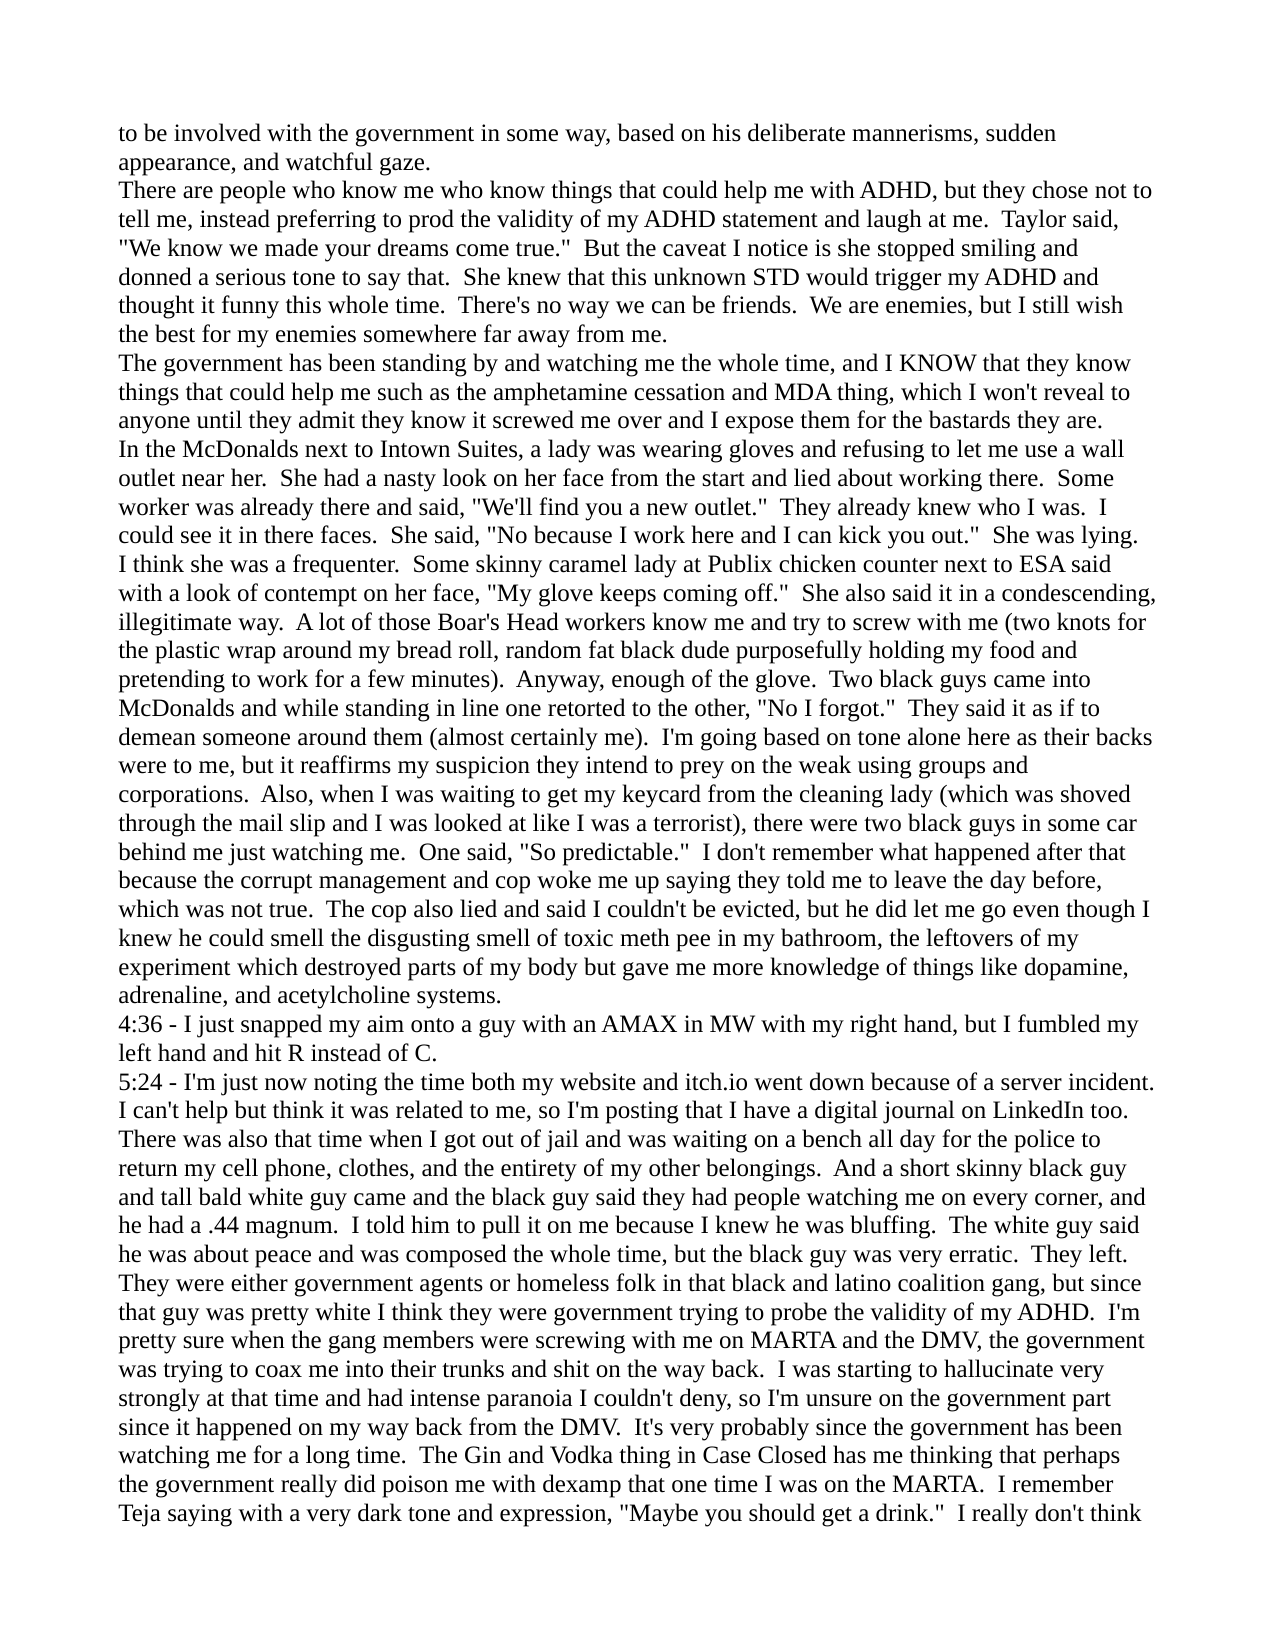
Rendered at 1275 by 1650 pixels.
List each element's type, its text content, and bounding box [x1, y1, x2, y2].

text The government has been standing by and watching me the whole time, and I KNOW that they know things that could help me such as the amphetamine cessation and MDA thing, which I won't reveal to anyone until they admit they know it screwed me over and I expose them for the bastards they are. [118, 348, 1157, 434]
text 5:24 - I'm just now noting the time both my website and itch.io went down because of a server incident. I can't help but think it was related to me, so I'm posting that I have a digital journal on LinkedIn too. There was also that time when I got out of jail and was waiting on a bench all day for the police to return my cell phone, clothes, and the entirety of my other belongings. And a short skinny black guy and tall bald white guy came and the black guy said they had people watching me on every corner, and he had a .44 magnum. I told him to pull it on me because I knew he was bluffing. The white guy said he was about peace and was composed the whole time, but the black guy was very erratic. They left. They were either government agents or homeless folk in that black and latino coalition gang, but since that guy was pretty white I think they were government trying to probe the validity of my ADHD. I'm pretty sure when the gang members were screwing with me on MARTA and the DMV, the government was trying to coax me into their trunks and shit on the way back. I was starting to hallucinate very strongly at that time and had intense paranoia I couldn't deny, so I'm unsure on the government part since it happened on my way back from the DMV. It's very probably since the government has been watching me for a long time. The Gin and Vodka thing in Case Closed has me thinking that perhaps the government really did poison me with dexamp that one time I was on the MARTA. I remember Teja saying with a very dark tone and expression, "Maybe you should get a drink." I really don't think [118, 1067, 1157, 1527]
text to be involved with the government in some way, based on his deliberate mannerisms, sudden appearance, and watchful gaze. [118, 118, 1157, 176]
text There are people who know me who know things that could help me with ADHD, but they chose not to tell me, instead preferring to prod the validity of my ADHD statement and laugh at me. Taylor said, "We know we made your dreams come true." But the caveat I notice is she stopped smiling and donned a serious tone to say that. She knew that this unknown STD would trigger my ADHD and thought it funny this whole time. There's no way we can be friends. We are enemies, but I still wish the best for my enemies somewhere far away from me. [118, 176, 1157, 348]
text In the McDonalds next to Intown Suites, a lady was wearing gloves and refusing to let me use a wall outlet near her. She had a nasty look on her face from the start and lied about working there. Some worker was already there and said, "We'll find you a new outlet." They already knew who I was. I could see it in there faces. She said, "No because I work here and I can kick you out." She was lying. I think she was a frequenter. Some skinny caramel lady at Publix chicken counter next to ESA said with a look of contempt on her face, "My glove keeps coming off." She also said it in a condescending, illegitimate way. A lot of those Boar's Head workers know me and try to screw with me (two knots for the plastic wrap around my bread roll, random fat black dude purposefully holding my food and pretending to work for a few minutes). Anyway, enough of the glove. Two black guys came into McDonalds and while standing in line one retorted to the other, "No I forgot." They said it as if to demean someone around them (almost certainly me). I'm going based on tone alone here as their backs were to me, but it reaffirms my suspicion they intend to prey on the weak using groups and corporations. Also, when I was waiting to get my keycard from the cleaning lady (which was shoved through the mail slip and I was looked at like I was a terrorist), there were two black guys in some car behind me just watching me. One said, "So predictable." I don't remember what happened after that because the corrupt management and cop woke me up saying they told me to leave the day before, which was not true. The cop also lied and said I couldn't be evicted, but he did let me go even though I knew he could smell the disgusting smell of toxic meth pee in my bathroom, the leftovers of my experiment which destroyed parts of my body but gave me more knowledge of things like dopamine, adrenaline, and acetylcholine systems. [118, 434, 1157, 1009]
text 4:36 - I just snapped my aim onto a guy with an AMAX in MW with my right hand, but I fumbled my left hand and hit R instead of C. [118, 1009, 1157, 1067]
